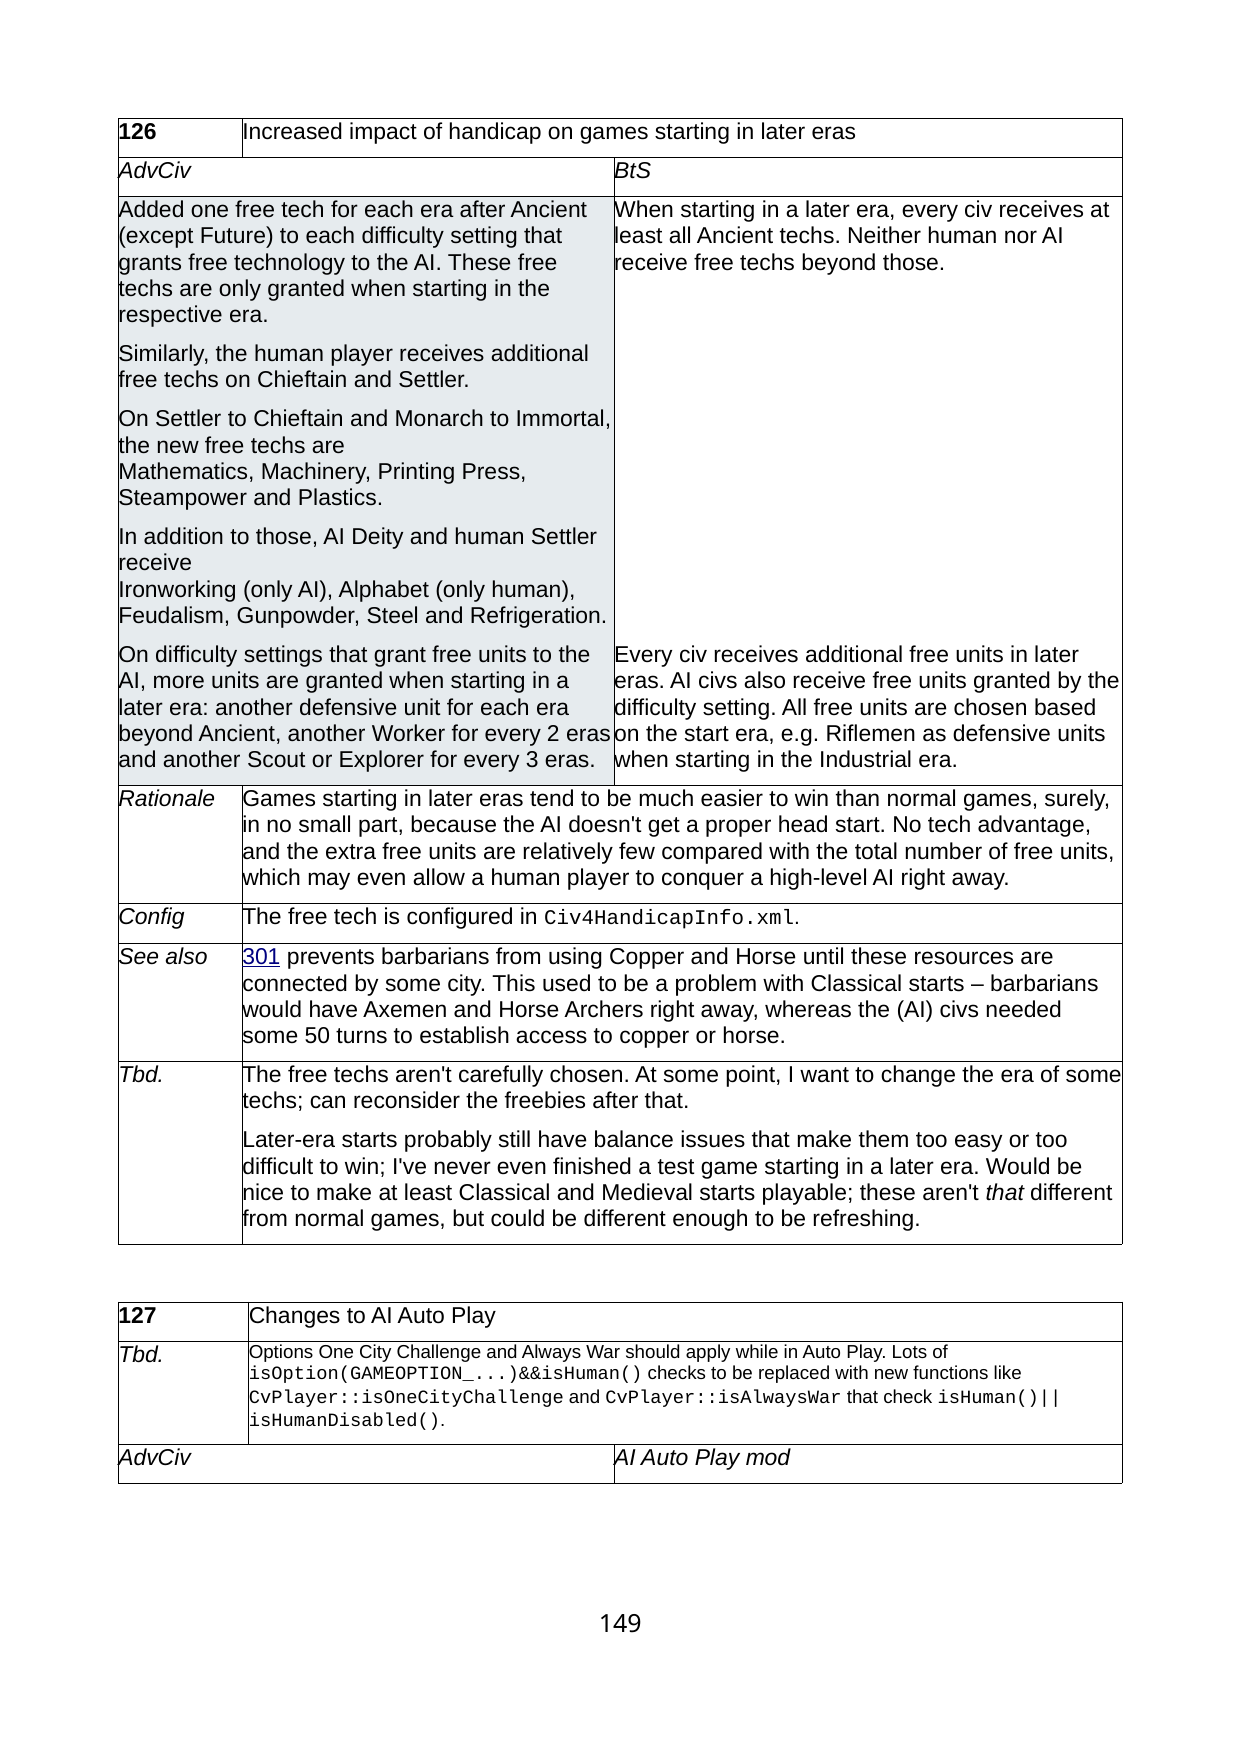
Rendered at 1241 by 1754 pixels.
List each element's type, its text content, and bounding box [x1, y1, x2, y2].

table_cell 301 prevents barbarians from using Copper and Horse until these resources are connected by some city. This used to be a problem with Classical starts – barbarians would have Axemen and Horse Archers right away, whereas the (AI) civs needed some 50 turns to establish access to copper or horse. [243, 944, 1122, 1061]
table_header 126 [119, 119, 242, 157]
table_cell Games starting in later eras tend to be much easier to win than normal games, surely, in no small part, because the AI doesn't get a proper head start. No tech advantage, and the extra free units are relatively few compared with the total number of free units, which may even allow a human player to conquer a high-level AI right away. [243, 786, 1122, 903]
table_cell Rationale [119, 786, 242, 903]
table_cell Tbd. [119, 1342, 248, 1444]
table_cell The free techs aren't carefully chosen. At some point, I want to change the era of some techs; can reconsider the freebies after that. Later-era starts probably still have balance issues that make them too easy or too difficult to win; I've never even finished a test game starting in a later era. Would be nice to make at least Classical and Medieval starts playable; these aren't that different from normal games, but could be different enough to be refreshing. [243, 1062, 1122, 1244]
table_cell Config [119, 904, 242, 943]
table_cell When starting in a later era, every civ receives at least all Ancient techs. Neither human nor AI receive free techs beyond those. Every civ receives additional free units in later eras. AI civs also receive free units granted by the difficulty setting. All free units are chosen based on the start era, e.g. Riflemen as defensive units when starting in the Industrial era. [615, 197, 1122, 785]
table_cell AdvCiv [119, 158, 614, 196]
table_cell See also [119, 944, 242, 1061]
table_cell Added one free tech for each era after Ancient (except Future) to each difficulty setting that grants free technology to the AI. These free techs are only granted when starting in the respective era. Similarly, the human player receives additional free techs on Chieftain and Settler. On Settler to Chieftain and Monarch to Immortal, the new free techs are Mathematics, Machinery, Printing Press, Steampower and Plastics. In addition to those, AI Deity and human Settler receive Ironworking (only AI), Alphabet (only human), Feudalism, Gunpowder, Steel and Refrigeration. On difficulty settings that grant free units to the AI, more units are granted when starting in a later era: another defensive unit for each era beyond Ancient, another Worker for every 2 eras and another Scout or Explorer for every 3 eras. [119, 197, 614, 785]
table_header Changes to AI Auto Play [249, 1303, 1122, 1341]
table_cell AI Auto Play mod [615, 1445, 1122, 1483]
table_cell Options One City Challenge and Always War should apply while in Auto Play. Lots of isOption(GAMEOPTION_...)&&isHuman() checks to be replaced with new functions like CvPlayer::isOneCityChallenge and CvPlayer::isAlwaysWar that check isHuman()||isHumanDisabled(). [249, 1342, 1122, 1444]
table_header Increased impact of handicap on games starting in later eras [243, 119, 1122, 157]
table_cell The free tech is configured in Civ4HandicapInfo.xml. [243, 904, 1122, 943]
table_cell AdvCiv [119, 1445, 614, 1483]
table_header 127 [119, 1303, 248, 1341]
table_cell BtS [615, 158, 1122, 196]
table_cell Tbd. [119, 1062, 242, 1244]
